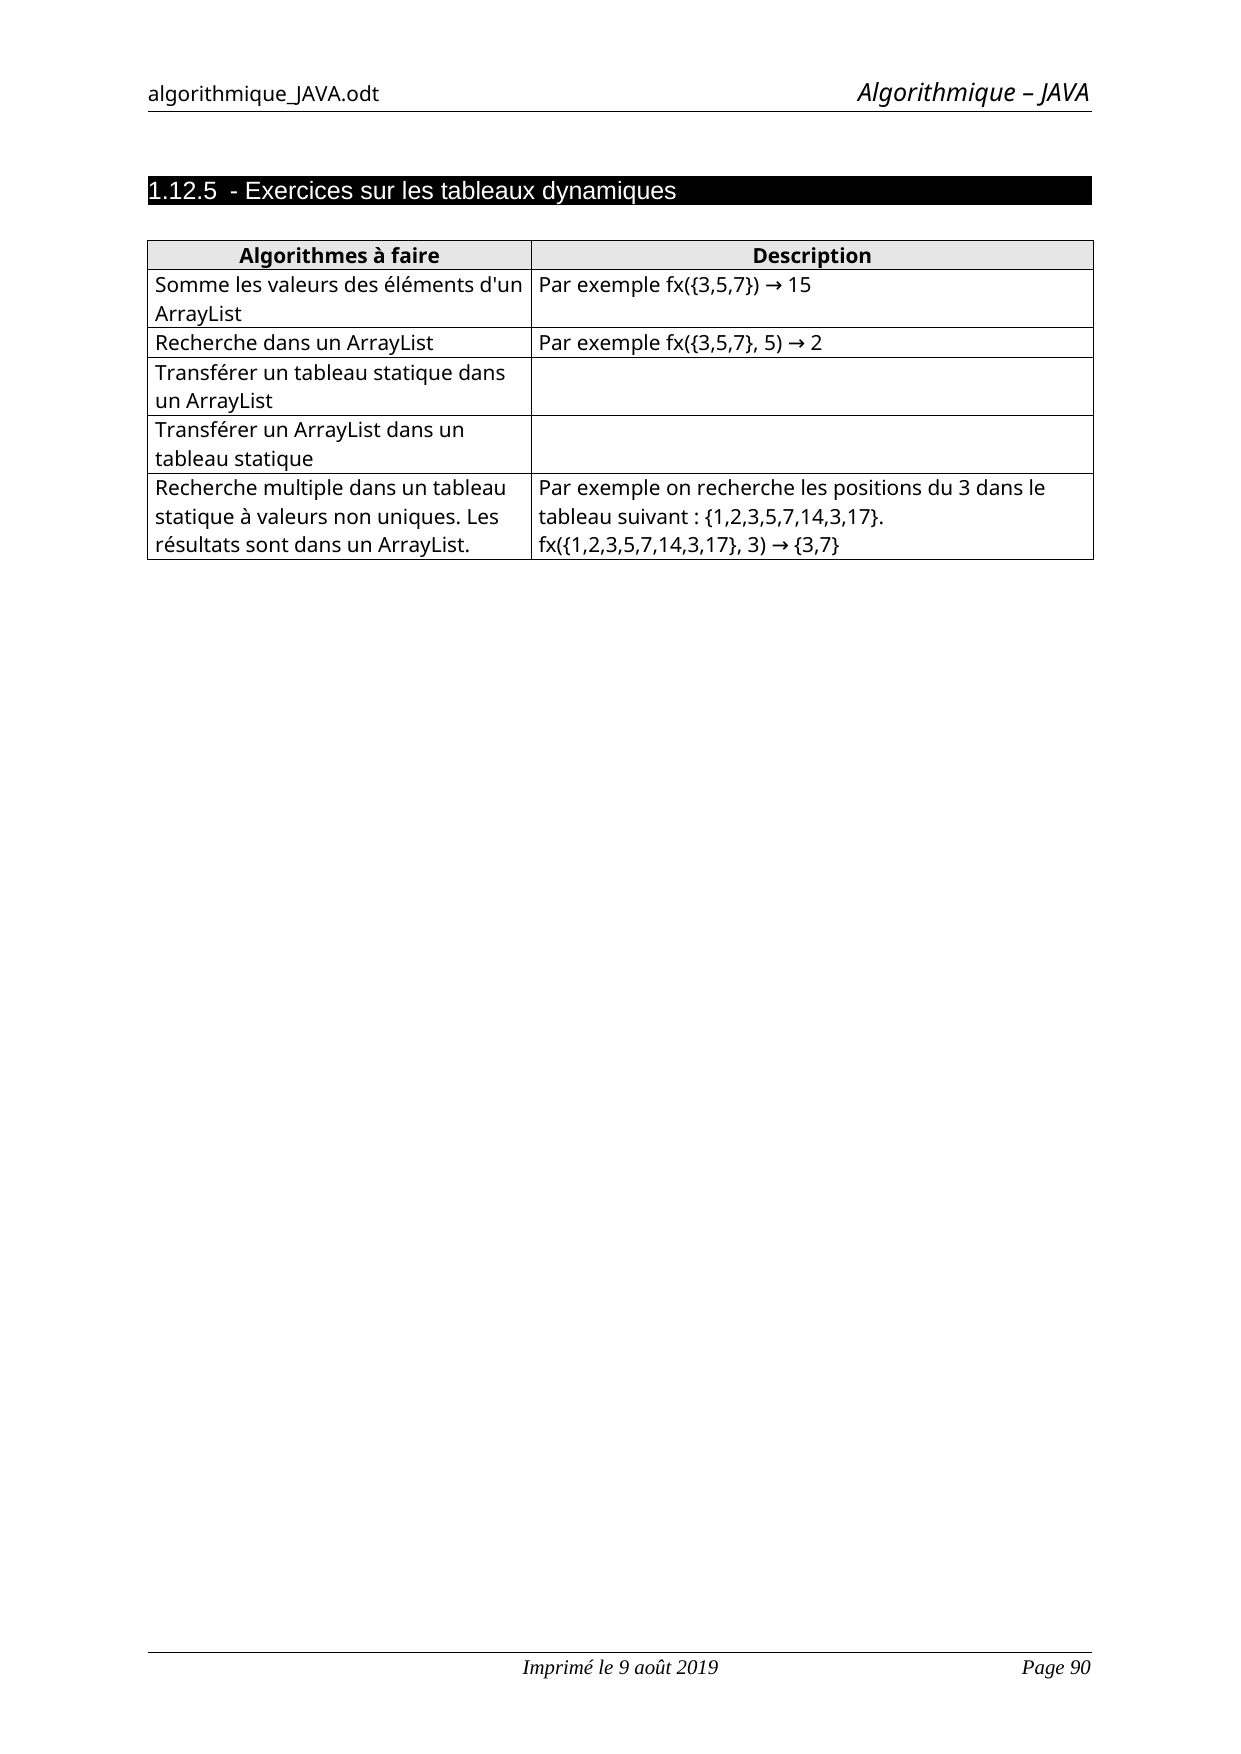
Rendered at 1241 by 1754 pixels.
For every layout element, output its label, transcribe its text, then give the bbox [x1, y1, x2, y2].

table_header Description [532, 241, 1093, 269]
table_cell Par exemple fx({3,5,7}, 5) → 2 [532, 328, 1093, 357]
table_cell [532, 416, 1093, 472]
table_header Algorithmes à faire [148, 241, 531, 269]
table_cell Par exemple fx({3,5,7}) → 15 [532, 270, 1093, 327]
subtitle - Exercices sur les tableaux dynamiques [148, 176, 1092, 205]
table_cell [532, 358, 1093, 414]
table_cell Transférer un ArrayList dans un tableau statique [148, 416, 531, 472]
table_cell Transférer un tableau statique dans un ArrayList [148, 358, 531, 414]
table_cell Recherche multiple dans un tableau statique à valeurs non uniques. Les résultats sont dans un ArrayList. [148, 474, 531, 559]
table_cell Somme les valeurs des éléments d'un ArrayList [148, 270, 531, 327]
table_cell Par exemple on recherche les positions du 3 dans le tableau suivant : {1,2,3,5,7,14,3,17}. fx({1,2,3,5,7,14,3,17}, 3) → {3,7} [532, 474, 1093, 559]
table_cell Recherche dans un ArrayList [148, 328, 531, 357]
